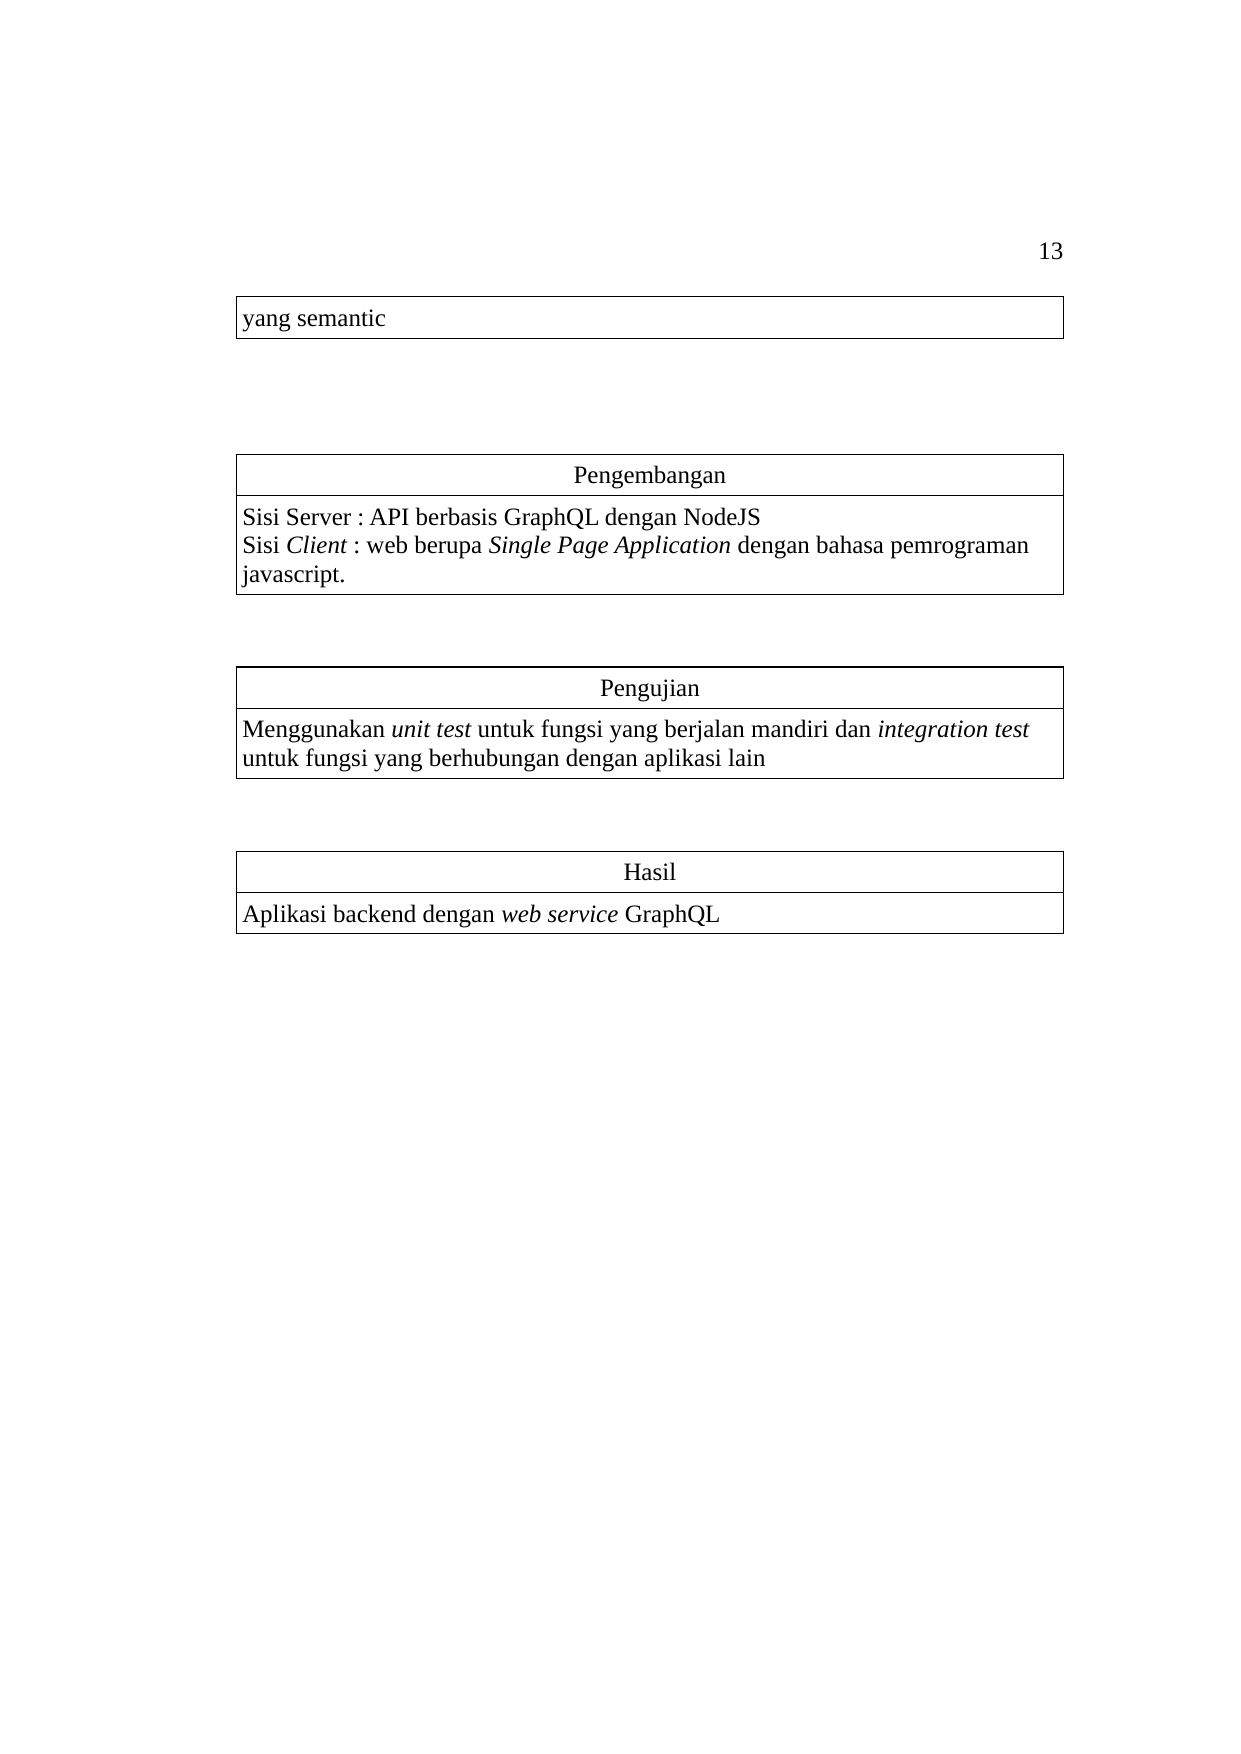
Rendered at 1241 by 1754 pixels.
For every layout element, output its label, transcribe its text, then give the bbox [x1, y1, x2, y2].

table_header Pengembangan [237, 455, 1063, 495]
table_cell yang semantic [237, 297, 1063, 337]
table_cell Menggunakan unit test untuk fungsi yang berjalan mandiri dan integration test untuk fungsi yang berhubungan dengan aplikasi lain [237, 709, 1063, 778]
table_header Hasil [237, 852, 1063, 892]
table_cell Sisi Server : API berbasis GraphQL dengan NodeJS Sisi Client : web berupa Single Page Application dengan bahasa pemrograman javascript. [237, 496, 1063, 593]
table_header Pengujian [237, 668, 1063, 708]
table_cell Aplikasi backend dengan web service GraphQL [237, 893, 1063, 933]
